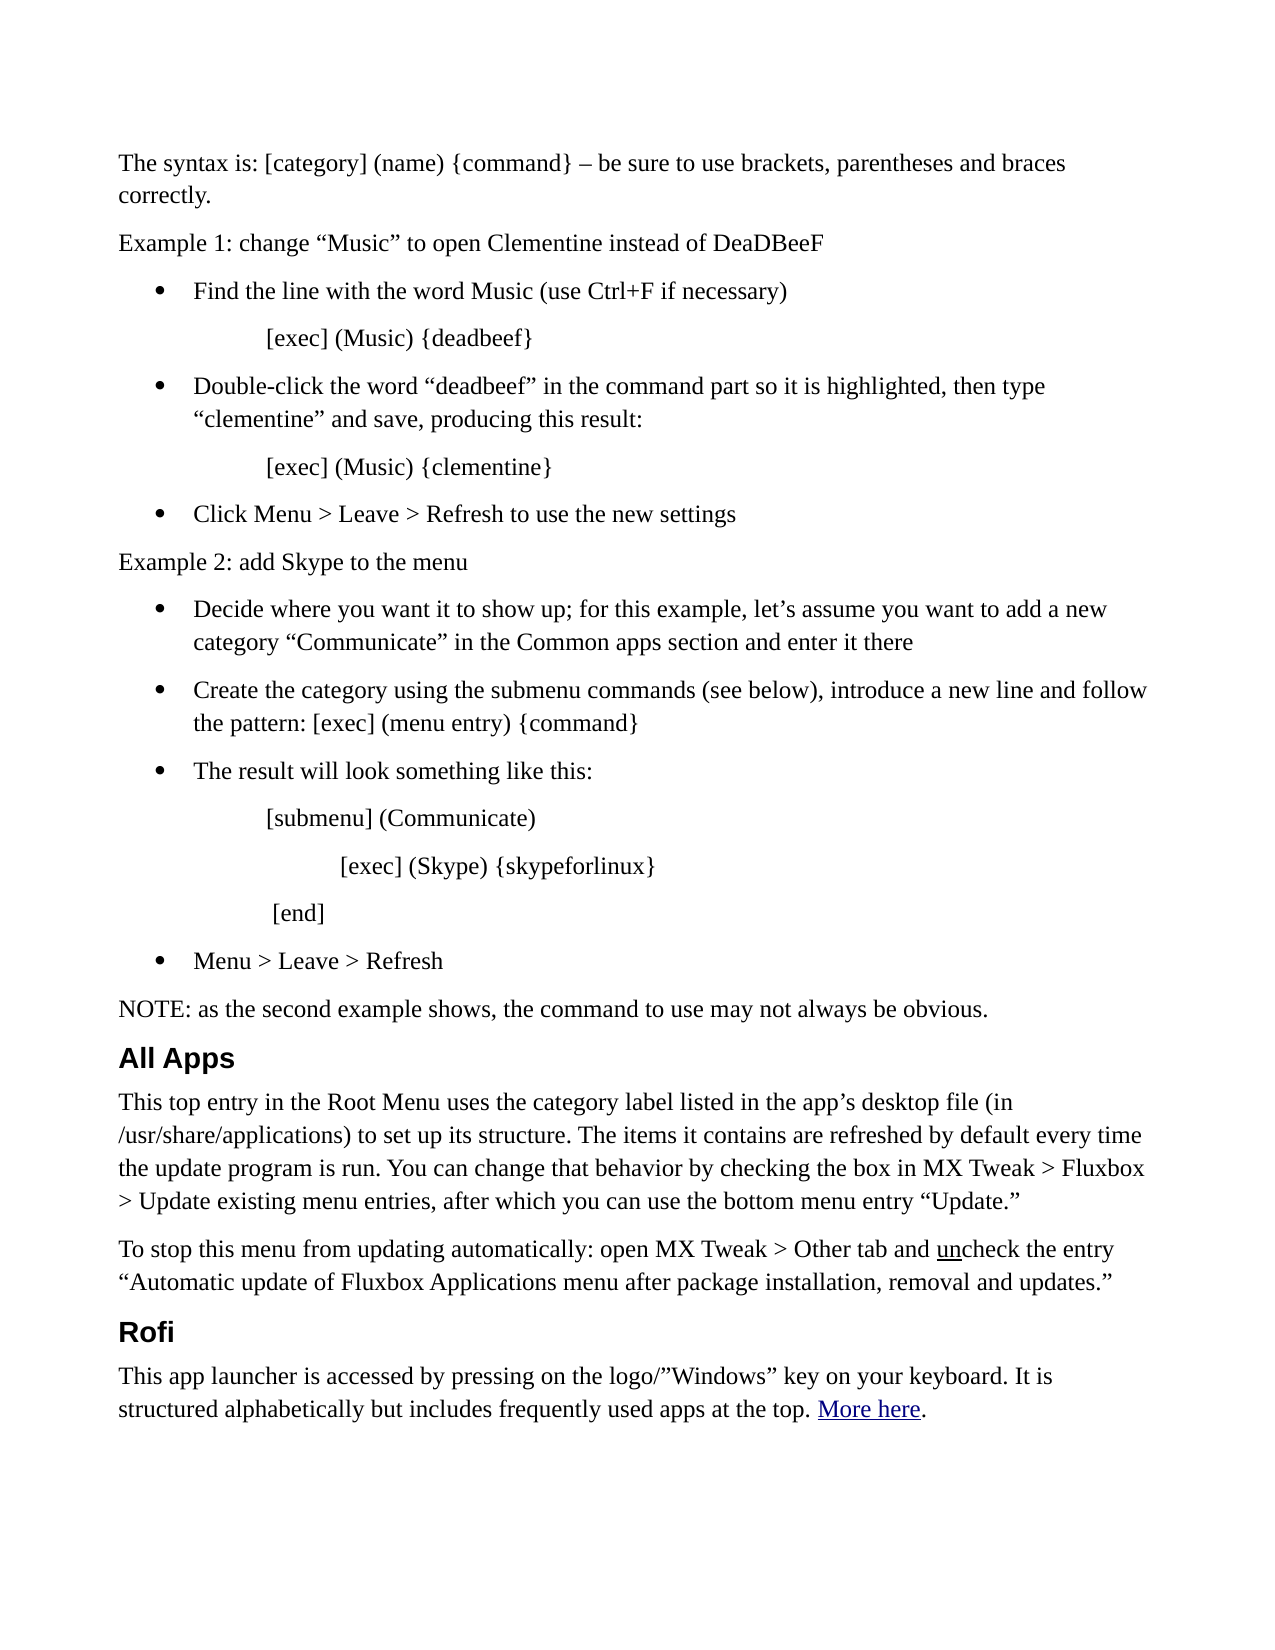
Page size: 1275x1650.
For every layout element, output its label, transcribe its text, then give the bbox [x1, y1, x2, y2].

text The syntax is: [category] (name) {command} – be sure to use brackets, parentheses and braces correctly. [118, 148, 1157, 209]
text [end] [118, 898, 1157, 927]
list Decide where you want it to show up; for this example, let’s assume you want to add a new category “Communicate” in the Common apps section and enter it there [156, 594, 1157, 656]
list Create the category using the submenu commands (see below), introduce a new line and follow the pattern: [exec] (menu entry) {command} [156, 675, 1157, 737]
text Example 2: add Skype to the menu [118, 547, 1157, 576]
list Menu > Leave > Refresh [156, 946, 1157, 975]
text To stop this menu from updating automatically: open MX Tweak > Other tab and uncheck the entry “Automatic update of Fluxbox Applications menu after package installation, removal and updates.” [118, 1234, 1157, 1296]
text Example 1: change “Music” to open Clementine instead of DeaDBeeF [118, 228, 1157, 257]
list Find the line with the word Music (use Ctrl+F if necessary) [156, 276, 1157, 304]
text [exec] (Skype) {skypeforlinux} [118, 851, 1157, 880]
text This top entry in the Root Menu uses the category label listed in the app’s desktop file (in /usr/share/applications) to set up its structure. The items it contains are refreshed by default every time the update program is run. You can change that behavior by checking the box in MX Tweak > Fluxbox > Update existing menu entries, after which you can use the bottom menu entry “Update.” [118, 1087, 1157, 1215]
list Double-click the word “deadbeef” in the command part so it is highlighted, then type “clementine” and save, producing this result: [156, 371, 1157, 433]
text This app launcher is accessed by pressing on the logo/”Windows” key on your keyboard. It is structured alphabetically but includes frequently used apps at the top. More here. [118, 1361, 1157, 1422]
subtitle Rofi [118, 1315, 1157, 1348]
list The result will look something like this: [156, 756, 1157, 784]
list Click Menu > Leave > Refresh to use the new settings [156, 499, 1157, 528]
text [exec] (Music) {deadbeef} [118, 323, 1157, 352]
text NOTE: as the second example shows, the command to use may not always be obvious. [118, 994, 1157, 1022]
text [exec] (Music) {clementine} [118, 452, 1157, 480]
subtitle All Apps [118, 1041, 1157, 1075]
text [submenu] (Communicate) [118, 803, 1157, 832]
